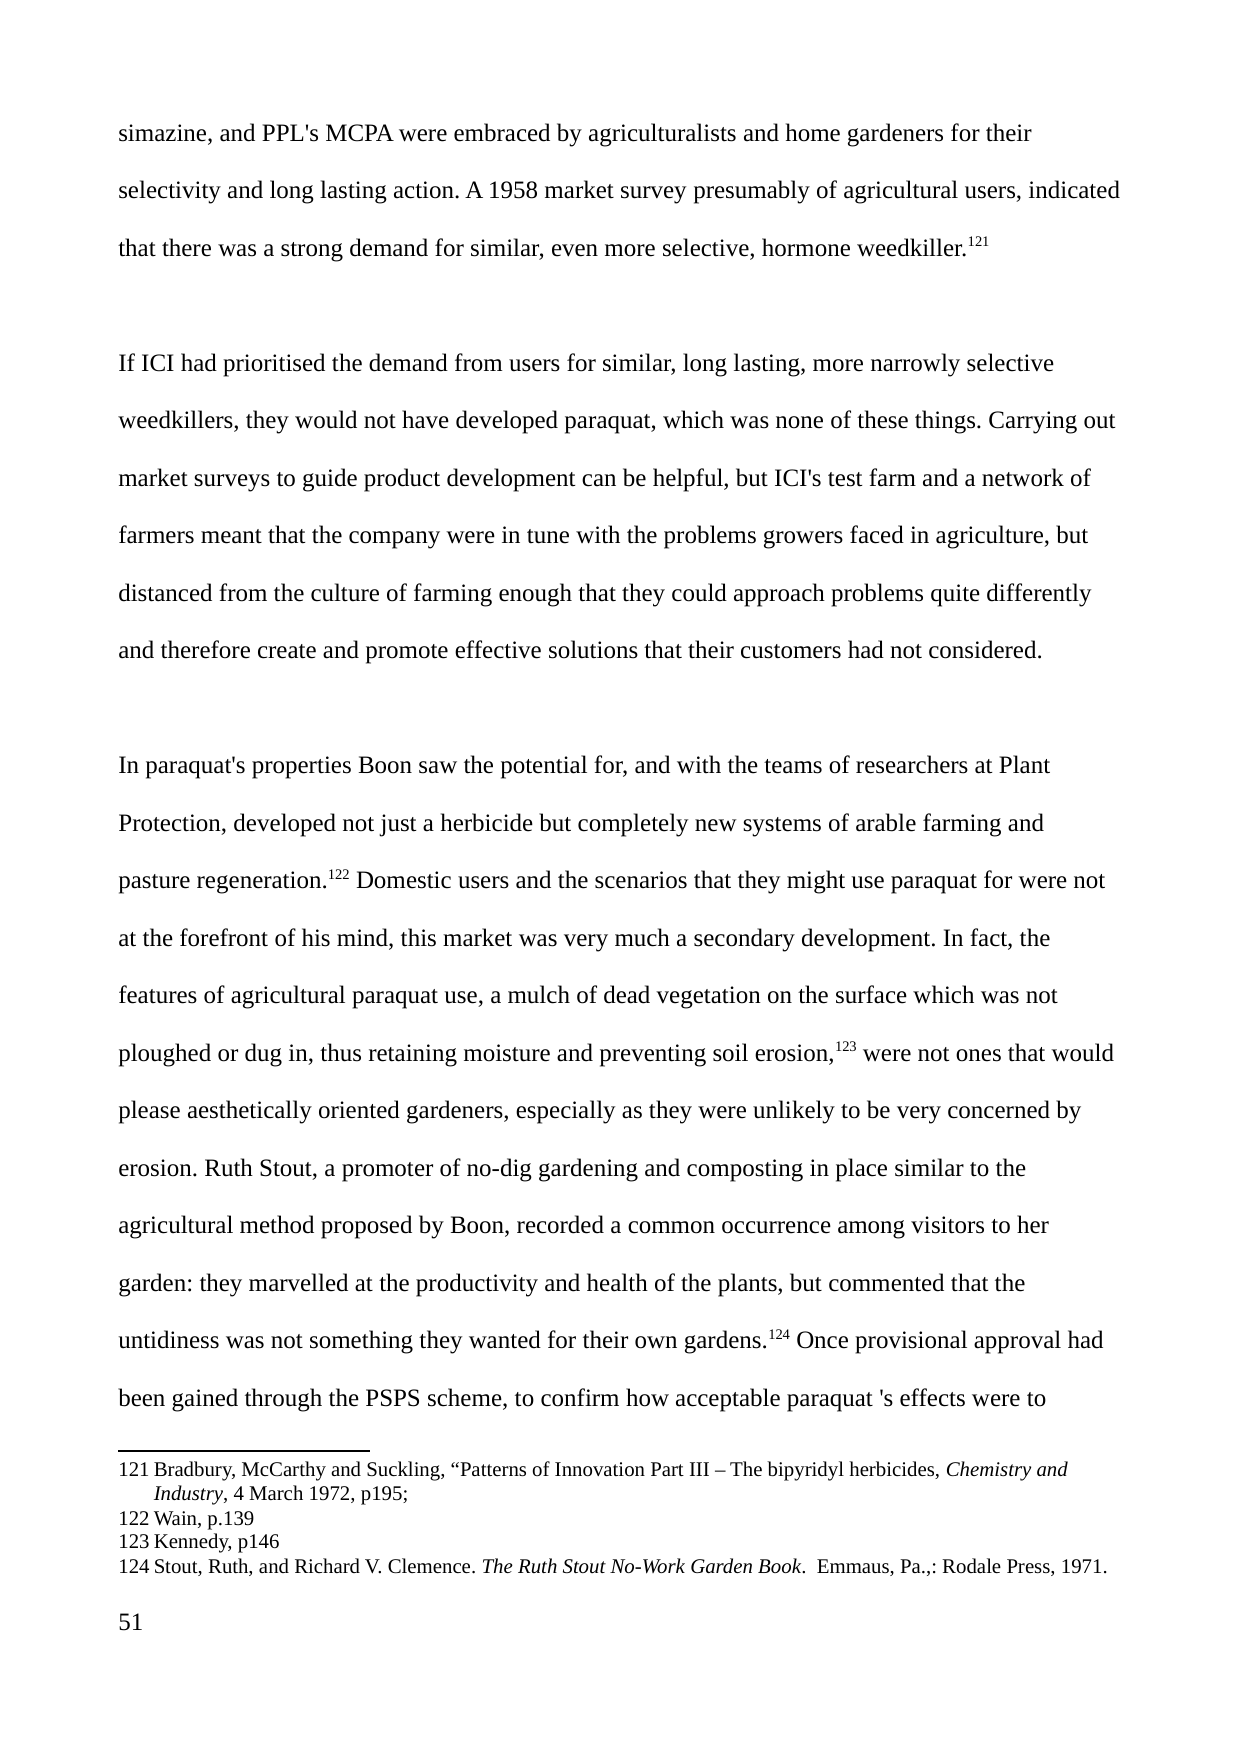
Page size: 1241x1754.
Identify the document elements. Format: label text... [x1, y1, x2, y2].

text Bradbury, McCarthy and Suckling, “Patterns of Innovation Part III – The bipyridyl herbicides, Chemistry and Industry, 4 March 1972, p195; [118, 1457, 1122, 1505]
text In paraquat's properties Boon saw the potential for, and with the teams of researchers at Plant Protection, developed not just a herbicide but completely new systems of arable farming and pasture regeneration. Domestic users and the scenarios that they might use paraquat for were not at the forefront of his mind, this market was very much a secondary development. In fact, the features of agricultural paraquat use, a mulch of dead vegetation on the surface which was not ploughed or dug in, thus retaining moisture and preventing soil erosion, were not ones that would please aesthetically oriented gardeners, especially as they were unlikely to be very concerned by erosion. Ruth Stout, a promoter of no-dig gardening and composting in place similar to the agricultural method proposed by Boon, recorded a common occurrence among visitors to her garden: they marvelled at the productivity and health of the plants, but commented that the untidiness was not something they wanted for their own gardens. Once provisional approval had been gained through the PSPS scheme, to confirm how acceptable paraquat 's effects were to [118, 751, 1122, 1412]
text simazine, and PPL's MCPA were embraced by agriculturalists and home gardeners for their selectivity and long lasting action. A 1958 market survey presumably of agricultural users, indicated that there was a strong demand for similar, even more selective, hormone weedkiller. [118, 118, 1122, 262]
text Kennedy, p146 [118, 1529, 1122, 1553]
text Wain, p.139 [118, 1505, 1122, 1529]
text If ICI had prioritised the demand from users for similar, long lasting, more narrowly selective weedkillers, they would not have developed paraquat, which was none of these things. Carrying out market surveys to guide product development can be helpful, but ICI's test farm and a network of farmers meant that the company were in tune with the problems growers faced in agriculture, but distanced from the culture of farming enough that they could approach problems quite differently and therefore create and promote effective solutions that their customers had not considered. [118, 348, 1122, 664]
text Stout, Ruth, and Richard V. Clemence. The Ruth Stout No-Work Garden Book. Emmaus, Pa.,: Rodale Press, 1971. [118, 1553, 1122, 1578]
